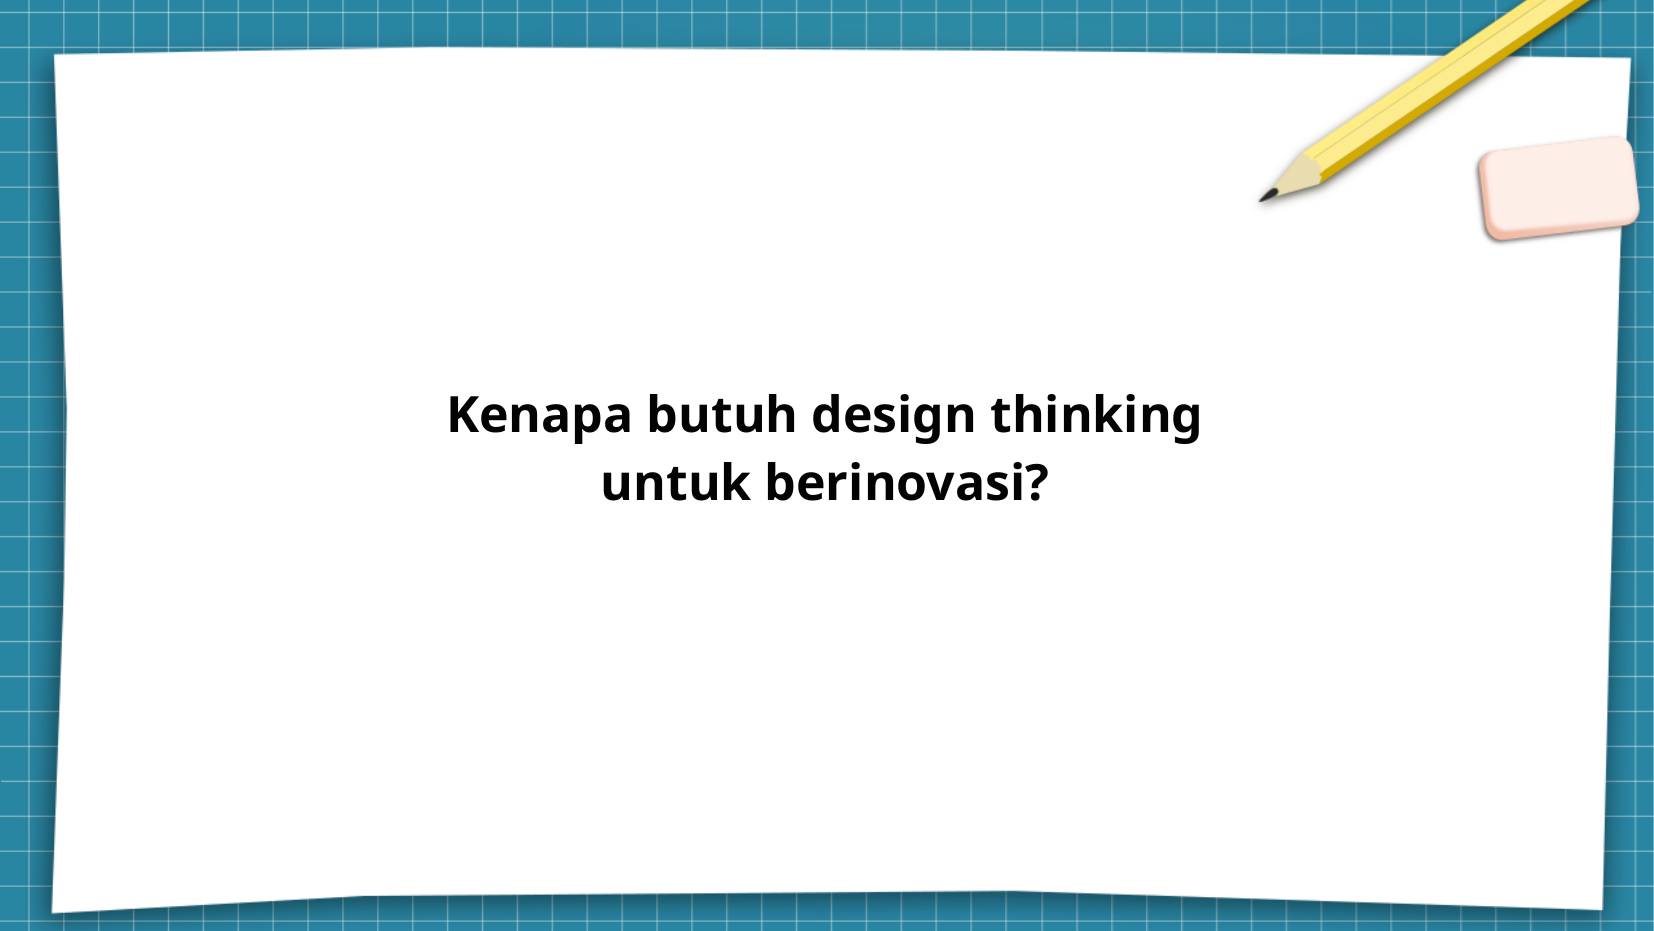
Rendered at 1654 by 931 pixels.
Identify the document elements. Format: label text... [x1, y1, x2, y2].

picture [0, 0, 1654, 931]
title Kenapa butuh design thinking untuk berinovasi? [375, 369, 1276, 526]
